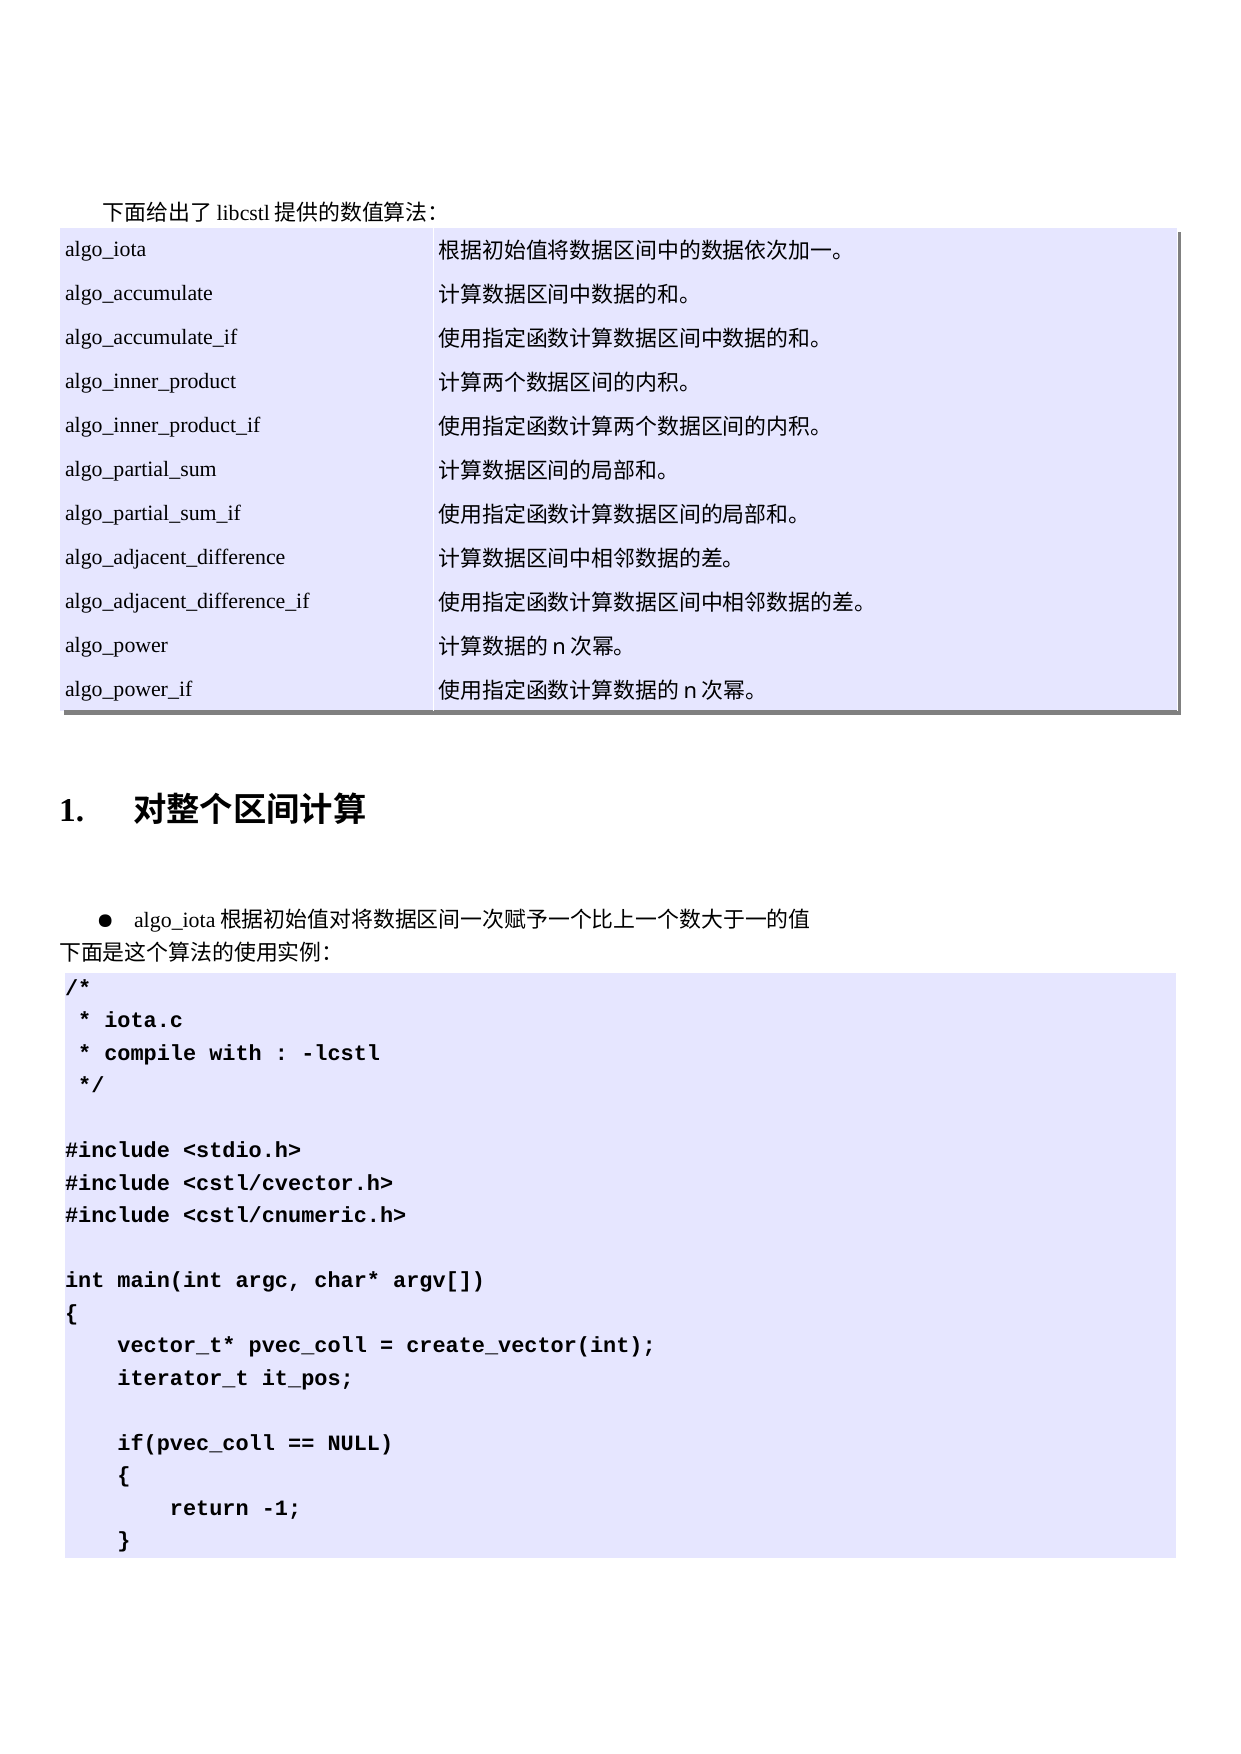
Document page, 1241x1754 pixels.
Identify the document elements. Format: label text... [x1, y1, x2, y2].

table_cell 使用指定函数计算数据的n次幂。 [434, 667, 1177, 710]
table_header 根据初始值将数据区间中的数据依次加一。 [434, 228, 1177, 271]
table_cell 使用指定函数计算数据区间中相邻数据的差。 [434, 579, 1177, 623]
table_cell 计算数据区间的局部和。 [434, 447, 1177, 491]
table_cell 计算数据区间中数据的和。 [434, 271, 1177, 315]
subtitle 对整个区间计算 [59, 775, 1181, 840]
table_cell 使用指定函数计算数据区间的局部和。 [434, 491, 1177, 535]
list algo_iota根据初始值对将数据区间一次赋予一个比上一个数大于一的值 [96, 902, 1181, 934]
table_cell algo_partial_sum_if [60, 491, 433, 535]
table_cell 使用指定函数计算数据区间中数据的和。 [434, 315, 1177, 359]
table_cell 计算数据的n次幂。 [434, 623, 1177, 667]
table_cell algo_accumulate [60, 271, 433, 315]
table_cell algo_accumulate_if [60, 315, 433, 359]
table_cell algo_inner_product [60, 359, 433, 403]
table_cell algo_adjacent_difference_if [60, 579, 433, 623]
text 下面是这个算法的使用实例： [59, 934, 1181, 967]
table_cell algo_power [60, 623, 433, 667]
table_cell algo_power_if [60, 667, 433, 711]
table_cell algo_partial_sum [60, 447, 433, 491]
table_cell algo_inner_product_if [60, 403, 433, 447]
table_header algo_iota [60, 228, 433, 271]
table_cell 计算两个数据区间的内积。 [434, 359, 1177, 403]
table_cell 使用指定函数计算两个数据区间的内积。 [434, 403, 1177, 447]
table_header /* * iota.c * compile with : -lcstl */ #include <stdio.h> #include <cstl/cvector.h> #include <cstl/cnumeric.h> int main(int argc, char* argv[]) { vector_t* pvec_coll = create_vector(int); iterator_t it_pos; if(pvec_coll == NULL) { return -1; } [60, 968, 1181, 1563]
table_cell algo_adjacent_difference [60, 535, 433, 579]
table_cell 计算数据区间中相邻数据的差。 [434, 535, 1177, 579]
text 下面给出了libcstl提供的数值算法： [59, 194, 1181, 227]
